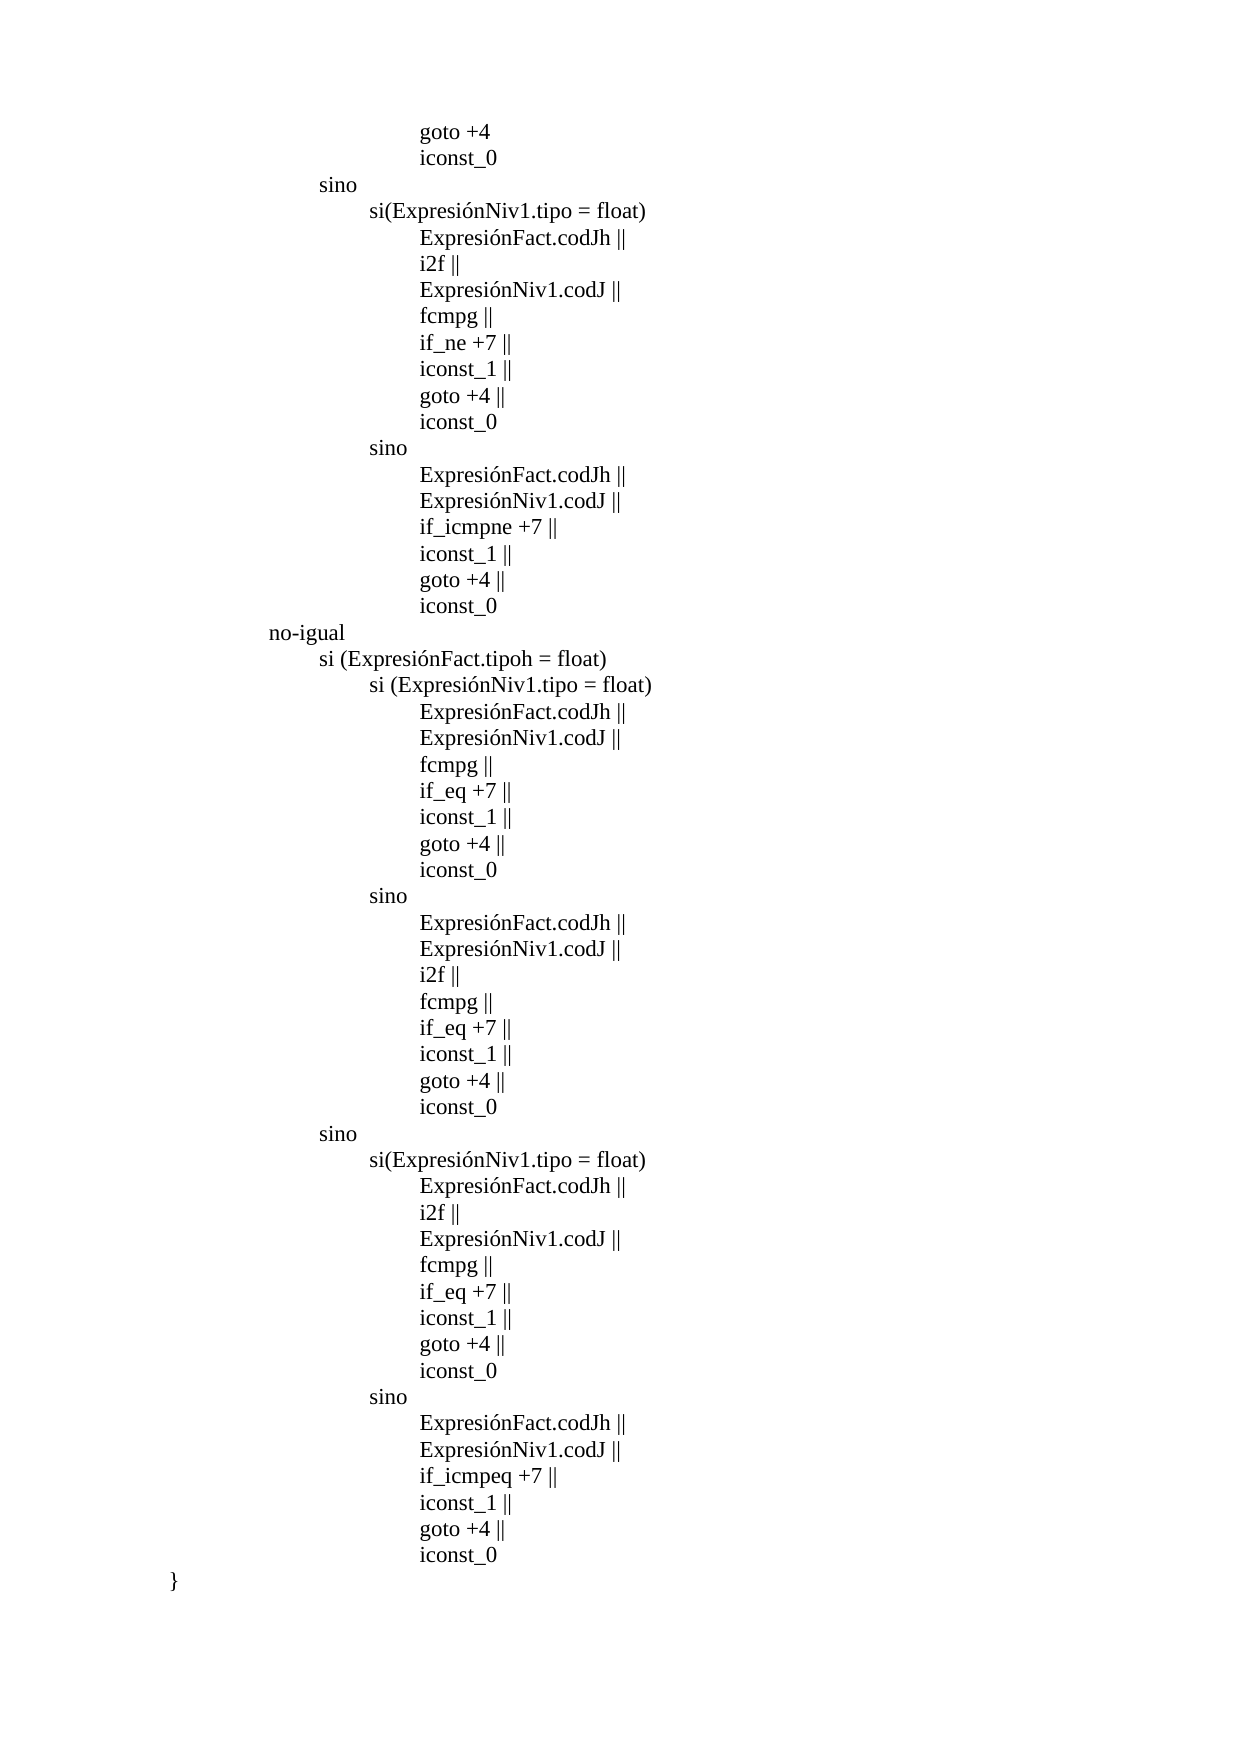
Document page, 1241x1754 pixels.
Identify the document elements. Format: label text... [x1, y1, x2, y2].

text iconst_1 || [118, 540, 1122, 566]
text iconst_1 || [118, 1488, 1122, 1515]
text ExpresiónFact.codJh || [118, 909, 1122, 935]
text fcmpg || [118, 988, 1122, 1014]
text si (ExpresiónFact.tipoh = float) [118, 645, 1122, 672]
text iconst_0 [118, 408, 1122, 434]
text } [118, 1568, 1122, 1594]
text ExpresiónFact.codJh || [118, 698, 1122, 724]
text iconst_1 || [118, 803, 1122, 830]
text if_eq +7 || [118, 1014, 1122, 1041]
text ExpresiónFact.codJh || [118, 223, 1122, 250]
text iconst_1 || [118, 1304, 1122, 1330]
text iconst_0 [118, 1093, 1122, 1119]
text goto +4 || [118, 382, 1122, 408]
text sino [118, 1119, 1122, 1146]
text i2f || [118, 250, 1122, 276]
text fcmpg || [118, 1251, 1122, 1278]
text sino [118, 434, 1122, 461]
text iconst_0 [118, 144, 1122, 171]
text si(ExpresiónNiv1.tipo = float) [118, 1146, 1122, 1172]
text iconst_0 [118, 856, 1122, 882]
text if_eq +7 || [118, 1278, 1122, 1304]
text iconst_1 || [118, 355, 1122, 382]
text goto +4 || [118, 1515, 1122, 1541]
text sino [118, 1383, 1122, 1409]
text if_ne +7 || [118, 329, 1122, 355]
text iconst_0 [118, 592, 1122, 619]
text ExpresiónNiv1.codJ || [118, 1225, 1122, 1251]
text goto +4 || [118, 566, 1122, 592]
text i2f || [118, 961, 1122, 988]
text no-igual [118, 619, 1122, 645]
text ExpresiónNiv1.codJ || [118, 724, 1122, 751]
text si(ExpresiónNiv1.tipo = float) [118, 197, 1122, 223]
text iconst_0 [118, 1357, 1122, 1383]
text if_icmpne +7 || [118, 513, 1122, 540]
text i2f || [118, 1199, 1122, 1225]
text goto +4 || [118, 1067, 1122, 1093]
text goto +4 || [118, 1330, 1122, 1357]
text ExpresiónFact.codJh || [118, 1172, 1122, 1199]
text iconst_1 || [118, 1041, 1122, 1067]
text if_eq +7 || [118, 777, 1122, 803]
text sino [118, 171, 1122, 197]
text ExpresiónNiv1.codJ || [118, 935, 1122, 961]
text si (ExpresiónNiv1.tipo = float) [118, 672, 1122, 698]
text fcmpg || [118, 303, 1122, 329]
text if_icmpeq +7 || [118, 1462, 1122, 1488]
text ExpresiónFact.codJh || [118, 461, 1122, 487]
text ExpresiónNiv1.codJ || [118, 487, 1122, 513]
text fcmpg || [118, 751, 1122, 777]
text iconst_0 [118, 1541, 1122, 1568]
text sino [118, 882, 1122, 909]
text ExpresiónNiv1.codJ || [118, 276, 1122, 303]
text goto +4 [118, 118, 1122, 144]
text ExpresiónNiv1.codJ || [118, 1436, 1122, 1462]
text ExpresiónFact.codJh || [118, 1409, 1122, 1436]
text goto +4 || [118, 830, 1122, 856]
